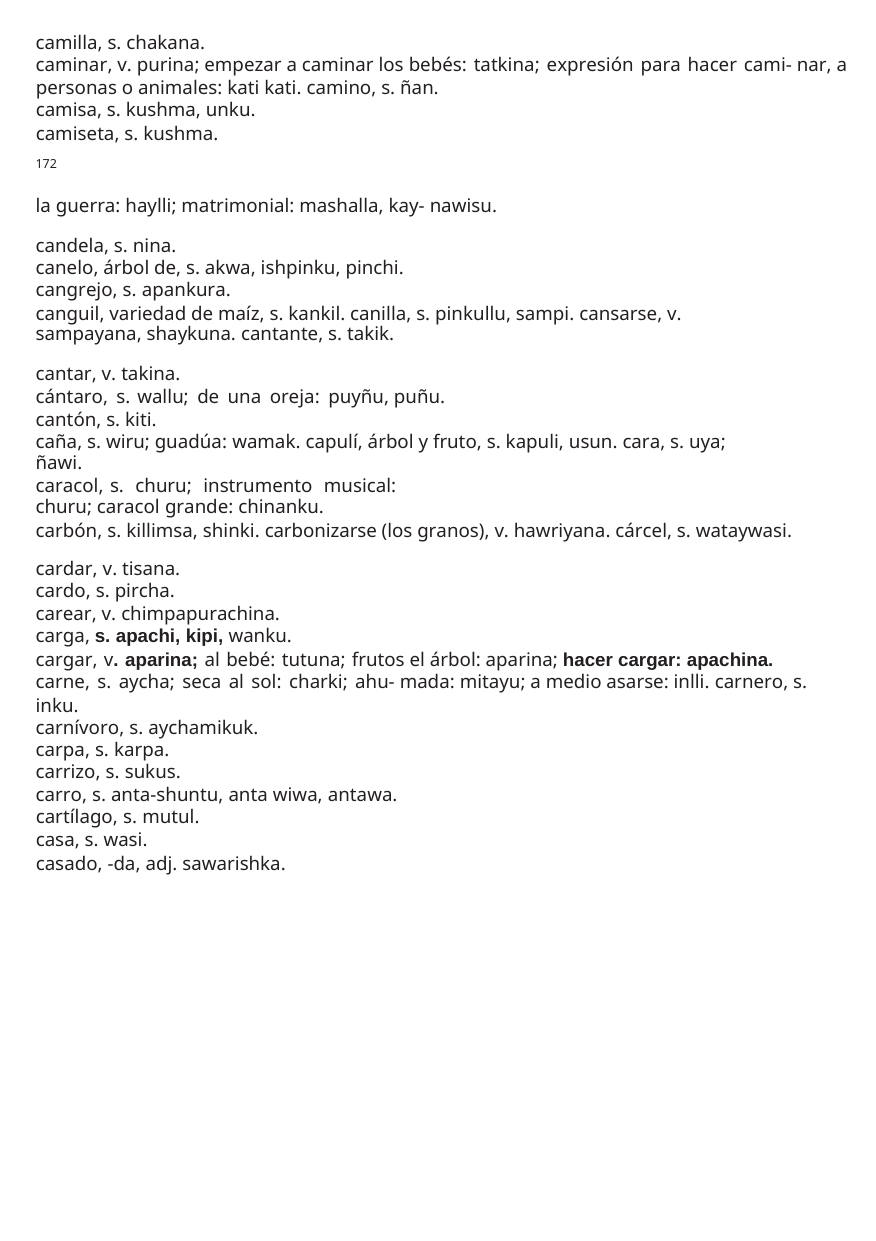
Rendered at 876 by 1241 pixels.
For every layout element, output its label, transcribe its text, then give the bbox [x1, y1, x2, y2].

text casa, s. wasi. [36, 828, 856, 851]
text carnívoro, s. aychamikuk. [35, 718, 856, 738]
text cargar, v. aparina; al bebé: tutuna; frutos el árbol: aparina; hacer cargar: apachina. carne, s. aycha; seca al sol: charki; ahu- mada: mitayu; a medio asarse: inlli. carnero, s. inku. [35, 647, 818, 718]
text camiseta, s. kushma. [36, 121, 856, 145]
text camilla, s. chakana. [35, 31, 856, 54]
text cartílago, s. mutul. [36, 806, 856, 828]
text cardo, s. pircha. [35, 580, 856, 602]
text carrizo, s. sukus. [35, 761, 856, 783]
text canelo, árbol de, s. akwa, ishpinku, pinchi. [35, 256, 856, 279]
text candela, s. nina. [35, 235, 856, 256]
text churu; caracol grande: chinanku. [35, 498, 856, 518]
text cantón, s. kiti. [35, 408, 856, 431]
text 172 [35, 156, 856, 173]
text casado, -da, adj. sawarishka. [36, 851, 856, 875]
text caña, s. wiru; guadúa: wamak. capulí, árbol y fruto, s. kapuli, usun. cara, s. uya; ñawi. [35, 431, 758, 474]
text carbón, s. killimsa, shinki. carbonizarse (los granos), v. hawriyana. cárcel, s. wataywasi. [35, 520, 807, 541]
text carear, v. chimpapurachina. [35, 602, 856, 625]
text canguil, variedad de maíz, s. kankil. canilla, s. pinkullu, sampi. cansarse, v. sampayana, shaykuna. cantante, s. takik. [35, 303, 768, 346]
text caminar, v. purina; empezar a caminar los bebés: tatkina; expresión para hacer cami- nar, a personas o animales: kati kati. camino, s. ñan. [35, 54, 854, 99]
text cangrejo, s. apankura. [35, 279, 856, 301]
text carro, s. anta-shuntu, anta wiwa, antawa. [35, 783, 856, 806]
text carpa, s. karpa. [35, 738, 856, 761]
text cantar, v. takina. [35, 363, 856, 384]
text cántaro, s. wallu; de una oreja: puyñu, puñu. [35, 384, 818, 408]
text camisa, s. kushma, unku. [36, 99, 856, 121]
text cardar, v. tisana. [35, 558, 856, 580]
text carga, s. apachi, kipi, wanku. [35, 625, 856, 647]
text caracol, s. churu; instrumento musical: [35, 474, 856, 498]
text la guerra: haylli; matrimonial: mashalla, kay- nawisu. [35, 192, 817, 218]
